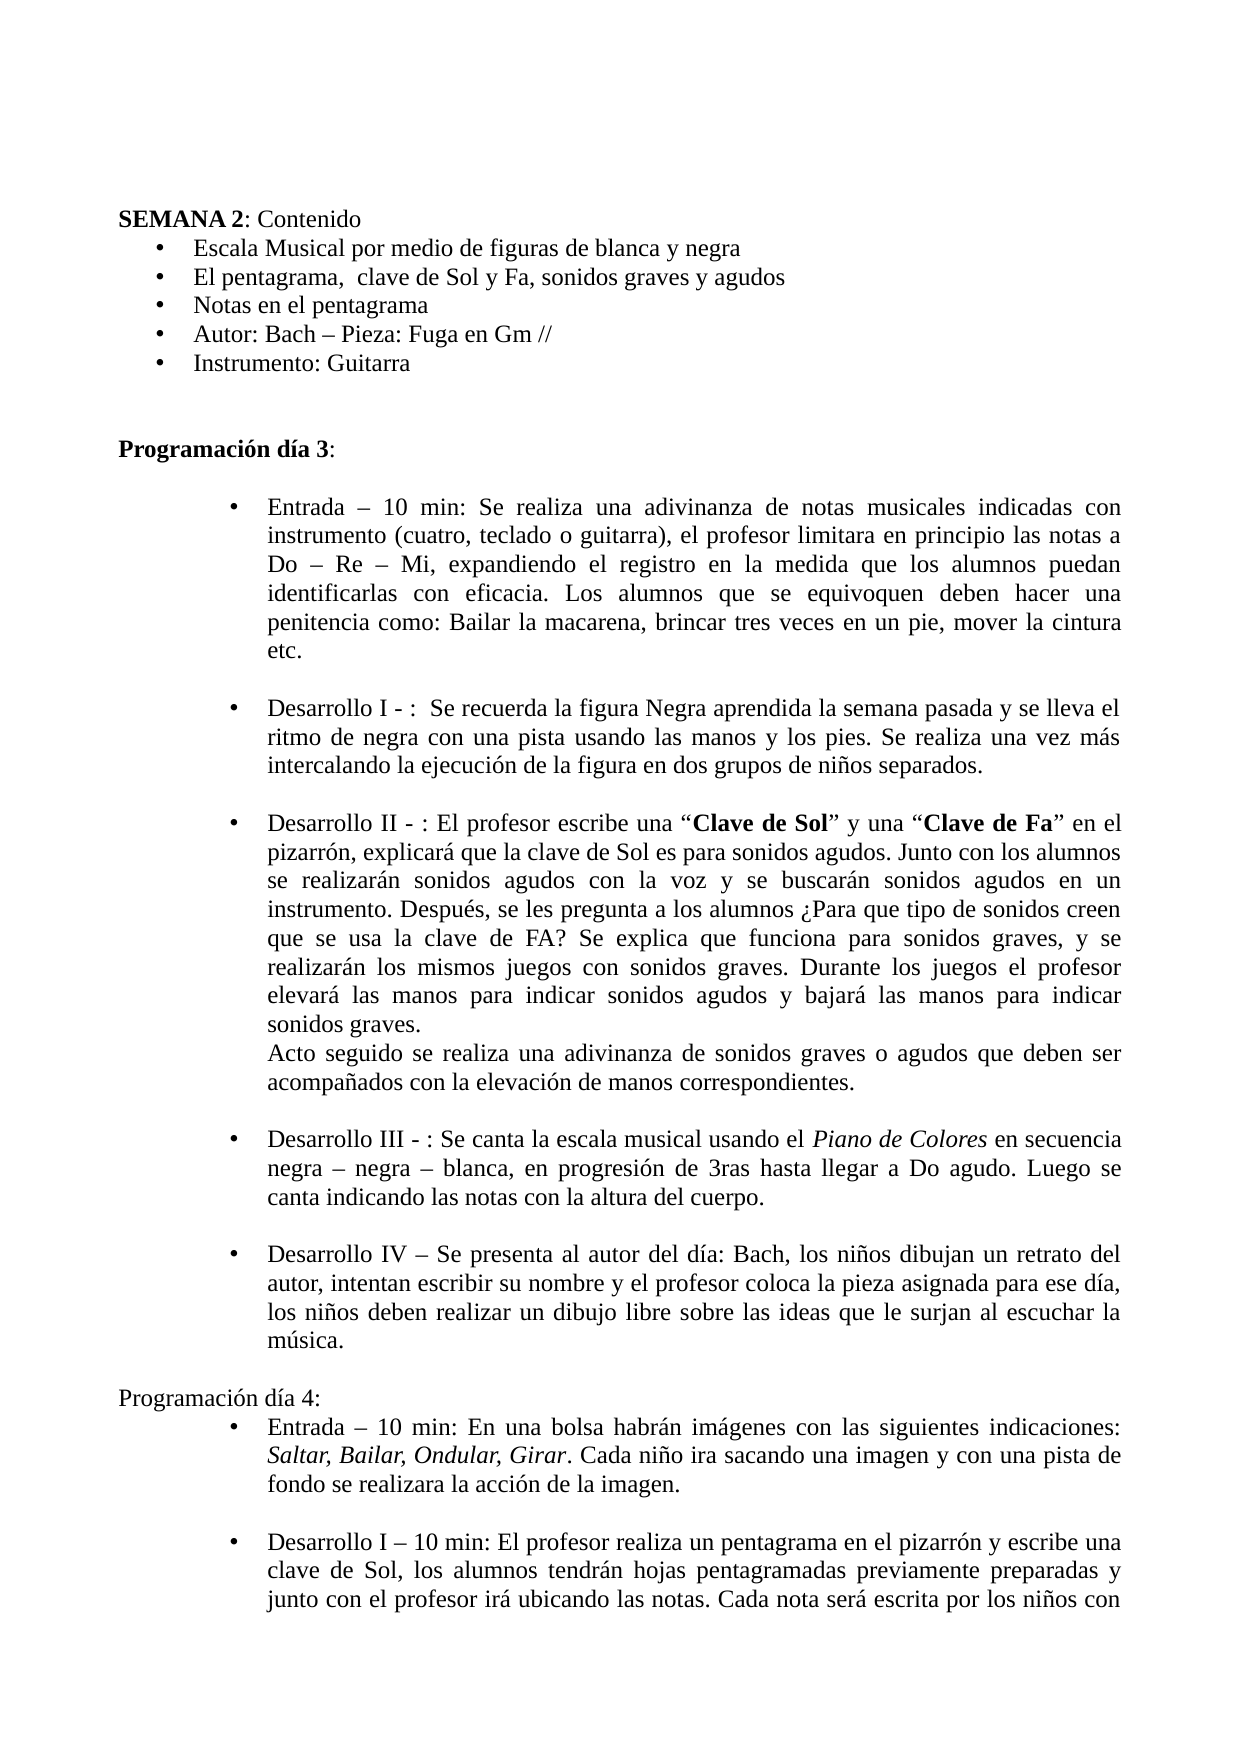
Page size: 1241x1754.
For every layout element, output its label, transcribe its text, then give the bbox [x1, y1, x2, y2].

list Autor: Bach – Pieza: Fuga en Gm // [156, 319, 1122, 348]
list Notas en el pentagrama [156, 291, 1122, 319]
list Instrumento: Guitarra [156, 348, 1122, 377]
list Desarrollo IV – Se presenta al autor del día: Bach, los niños dibujan un retrato del autor, intentan escribir su nombre y el profesor coloca la pieza asignada para ese día, los niños deben realizar un dibujo libre sobre las ideas que le surjan al escuchar la música. [229, 1239, 1122, 1354]
list Desarrollo I - : Se recuerda la figura Negra aprendida la semana pasada y se lleva el ritmo de negra con una pista usando las manos y los pies. Se realiza una vez más intercalando la ejecución de la figura en dos grupos de niños separados. [229, 693, 1122, 779]
list Desarrollo III - : Se canta la escala musical usando el Piano de Colores en secuencia negra – negra – blanca, en progresión de 3ras hasta llegar a Do agudo. Luego se canta indicando las notas con la altura del cuerpo. [229, 1124, 1122, 1211]
list Entrada – 10 min: Se realiza una adivinanza de notas musicales indicadas con instrumento (cuatro, teclado o guitarra), el profesor limitara en principio las notas a Do – Re – Mi, expandiendo el registro en la medida que los alumnos puedan identificarlas con eficacia. Los alumnos que se equivoquen deben hacer una penitencia como: Bailar la macarena, brincar tres veces en un pie, mover la cintura etc. [229, 492, 1122, 664]
list Desarrollo I – 10 min: El profesor realiza un pentagrama en el pizarrón y escribe una clave de Sol, los alumnos tendrán hojas pentagramadas previamente preparadas y junto con el profesor irá ubicando las notas. Cada nota será escrita por los niños con [229, 1527, 1122, 1613]
list Desarrollo II - : El profesor escribe una “Clave de Sol” y una “Clave de Fa” en el pizarrón, explicará que la clave de Sol es para sonidos agudos. Junto con los alumnos se realizarán sonidos agudos con la voz y se buscarán sonidos agudos en un instrumento. Después, se les pregunta a los alumnos ¿Para que tipo de sonidos creen que se usa la clave de FA? Se explica que funciona para sonidos graves, y se realizarán los mismos juegos con sonidos graves. Durante los juegos el profesor elevará las manos para indicar sonidos agudos y bajará las manos para indicar sonidos graves. [229, 808, 1122, 1038]
list Escala Musical por medio de figuras de blanca y negra [156, 233, 1122, 262]
text SEMANA 2: Contenido [118, 204, 1122, 233]
list Entrada – 10 min: En una bolsa habrán imágenes con las siguientes indicaciones: Saltar, Bailar, Ondular, Girar. Cada niño ira sacando una imagen y con una pista de fondo se realizara la acción de la imagen. [229, 1412, 1122, 1498]
text Programación día 3: [118, 434, 1122, 463]
text Programación día 4: [118, 1383, 1122, 1412]
list El pentagrama, clave de Sol y Fa, sonidos graves y agudos [156, 262, 1122, 291]
list Acto seguido se realiza una adivinanza de sonidos graves o agudos que deben ser acompañados con la elevación de manos correspondientes. [229, 1038, 1122, 1096]
